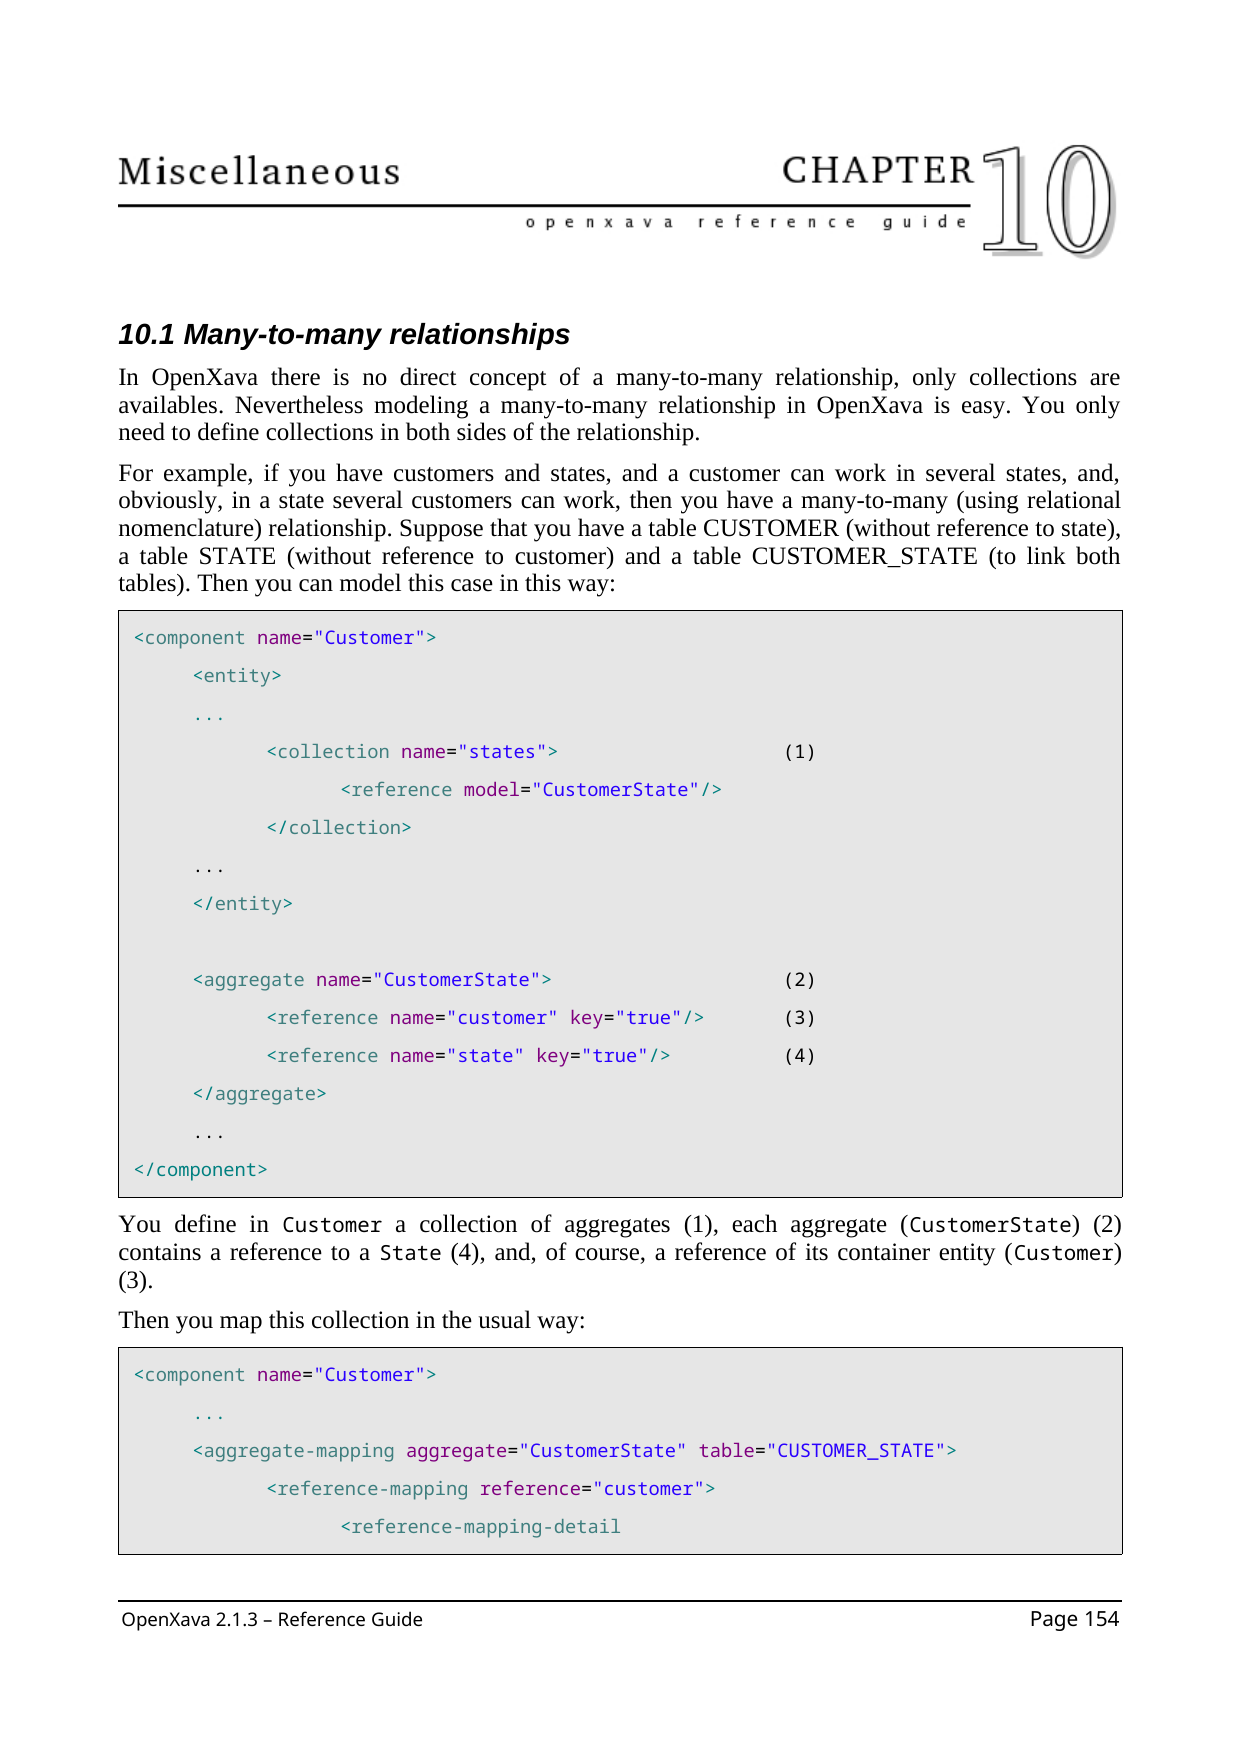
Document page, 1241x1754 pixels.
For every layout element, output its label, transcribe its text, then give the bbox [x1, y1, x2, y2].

text ... [119, 686, 1122, 724]
text For example, if you have customers and states, and a customer can work in several states, and, obviously, in a state several customers can work, then you have a many-to-many (using relational nomenclature) relationship. Suppose that you have a table CUSTOMER (without reference to state), a table STATE (without reference to customer) and a table CUSTOMER_STATE (to link both tables). Then you can model this case in this way: [118, 459, 1122, 597]
picture [118, 118, 1122, 288]
text ... [119, 838, 1122, 876]
text </collection> [119, 800, 1122, 838]
text ... [119, 1104, 1122, 1142]
text <reference name="state" key="true"/> (4) [119, 1028, 1122, 1066]
text <collection name="states"> (1) [119, 724, 1122, 762]
text ... [119, 1385, 1122, 1423]
text You define in Customer a collection of aggregates (1), each aggregate (CustomerState) (2) contains a reference to a State (4), and, of course, a reference of its container entity (Customer) (3). [118, 1210, 1122, 1294]
subtitle Miscellaneous [118, 288, 1122, 293]
subtitle Many-to-many relationships [118, 318, 1122, 351]
text </aggregate> [119, 1066, 1122, 1104]
text <component name="Customer"> [119, 1348, 1122, 1385]
text <reference-mapping reference="customer"> [119, 1461, 1122, 1499]
text In OpenXava there is no direct concept of a many-to-many relationship, only collections are availables. Nevertheless modeling a many-to-many relationship in OpenXava is easy. You only need to define collections in both sides of the relationship. [118, 363, 1122, 446]
text </component> [119, 1142, 1122, 1197]
text <reference-mapping-detail [119, 1499, 1122, 1554]
text </entity> [119, 876, 1122, 914]
text <reference name="customer" key="true"/> (3) [119, 990, 1122, 1028]
text <reference model="CustomerState"/> [119, 762, 1122, 800]
text <entity> [119, 648, 1122, 686]
text <aggregate-mapping aggregate="CustomerState" table="CUSTOMER_STATE"> [119, 1423, 1122, 1461]
text Then you map this collection in the usual way: [118, 1306, 1122, 1334]
text <component name="Customer"> [119, 611, 1122, 648]
text <aggregate name="CustomerState"> (2) [119, 952, 1122, 990]
